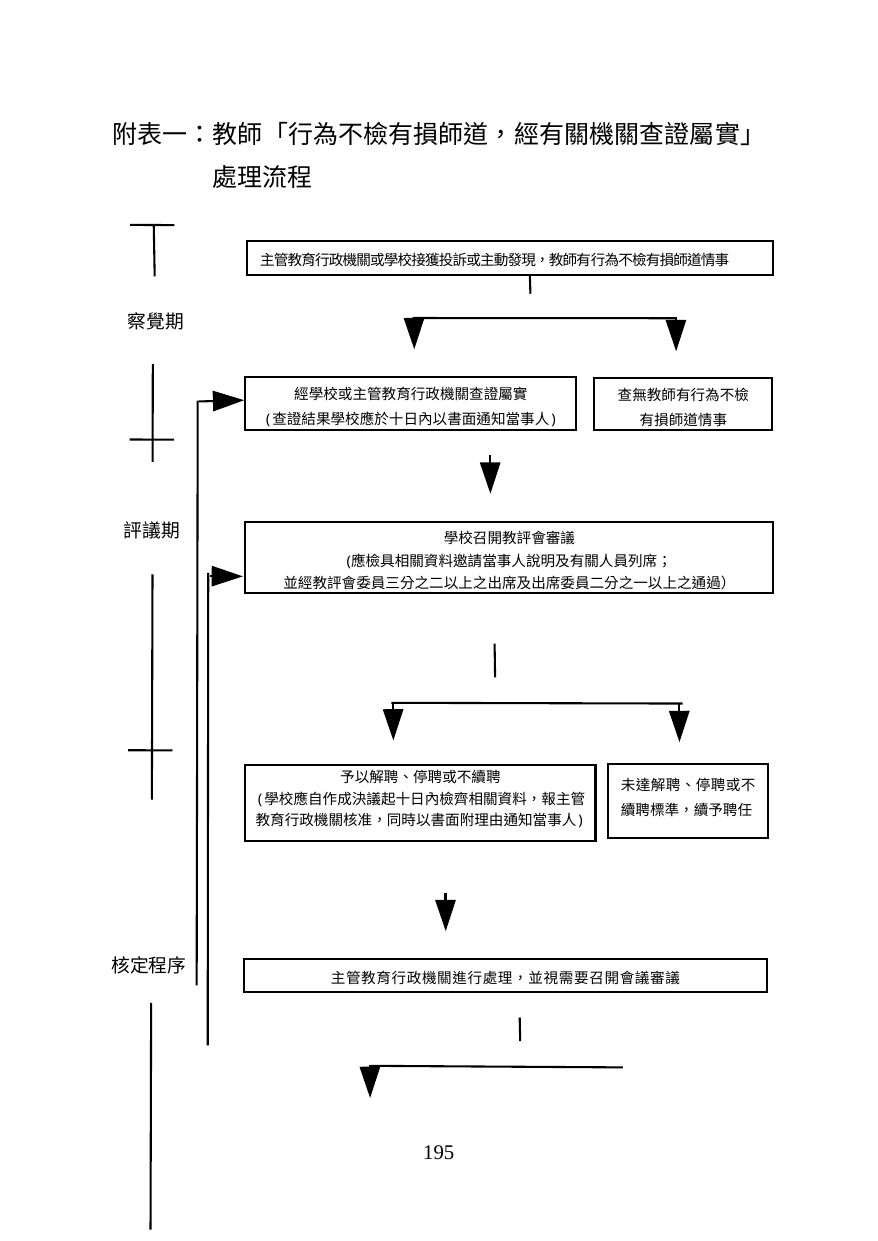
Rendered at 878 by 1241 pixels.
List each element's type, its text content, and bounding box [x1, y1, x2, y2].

text 主管教育行政機關進行處理，並視需要召開會議審議 [245, 966, 766, 987]
text 有損師道情事 [595, 409, 771, 429]
text (查證結果學校應於十日內以書面通知當事人) [252, 408, 569, 429]
text 附表一：教師「行為不檢有損師道，經有關機關查證屬實」處理流程 [112, 114, 765, 194]
text 並經教評會委員三分之二以上之出席及出席委員二分之一以上之通過） [252, 571, 766, 592]
text 核定程序 [104, 951, 193, 976]
text 主管教育行政機關或學校接獲投訴或主動發現，教師有行為不檢有損師道情事 [260, 248, 760, 269]
text 經學校或主管教育行政機關查證屬實 [252, 382, 569, 403]
text 學校召開教評會審議 [252, 527, 766, 548]
text 未達解聘、停聘或不續聘標準，續予聘任 [621, 774, 756, 820]
text 查無教師有行為不檢 [595, 383, 771, 404]
text (學校應自作成決議起十日內檢齊相關資料，報主管教育行政機關核准，同時以書面附理由通知當事人) [252, 787, 588, 829]
text 察覺期 [111, 307, 200, 334]
text 評議期 [112, 516, 192, 543]
text (應檢具相關資料邀請當事人說明及有關人員列席； [252, 549, 766, 570]
text 予以解聘、停聘或不續聘 [252, 766, 588, 787]
